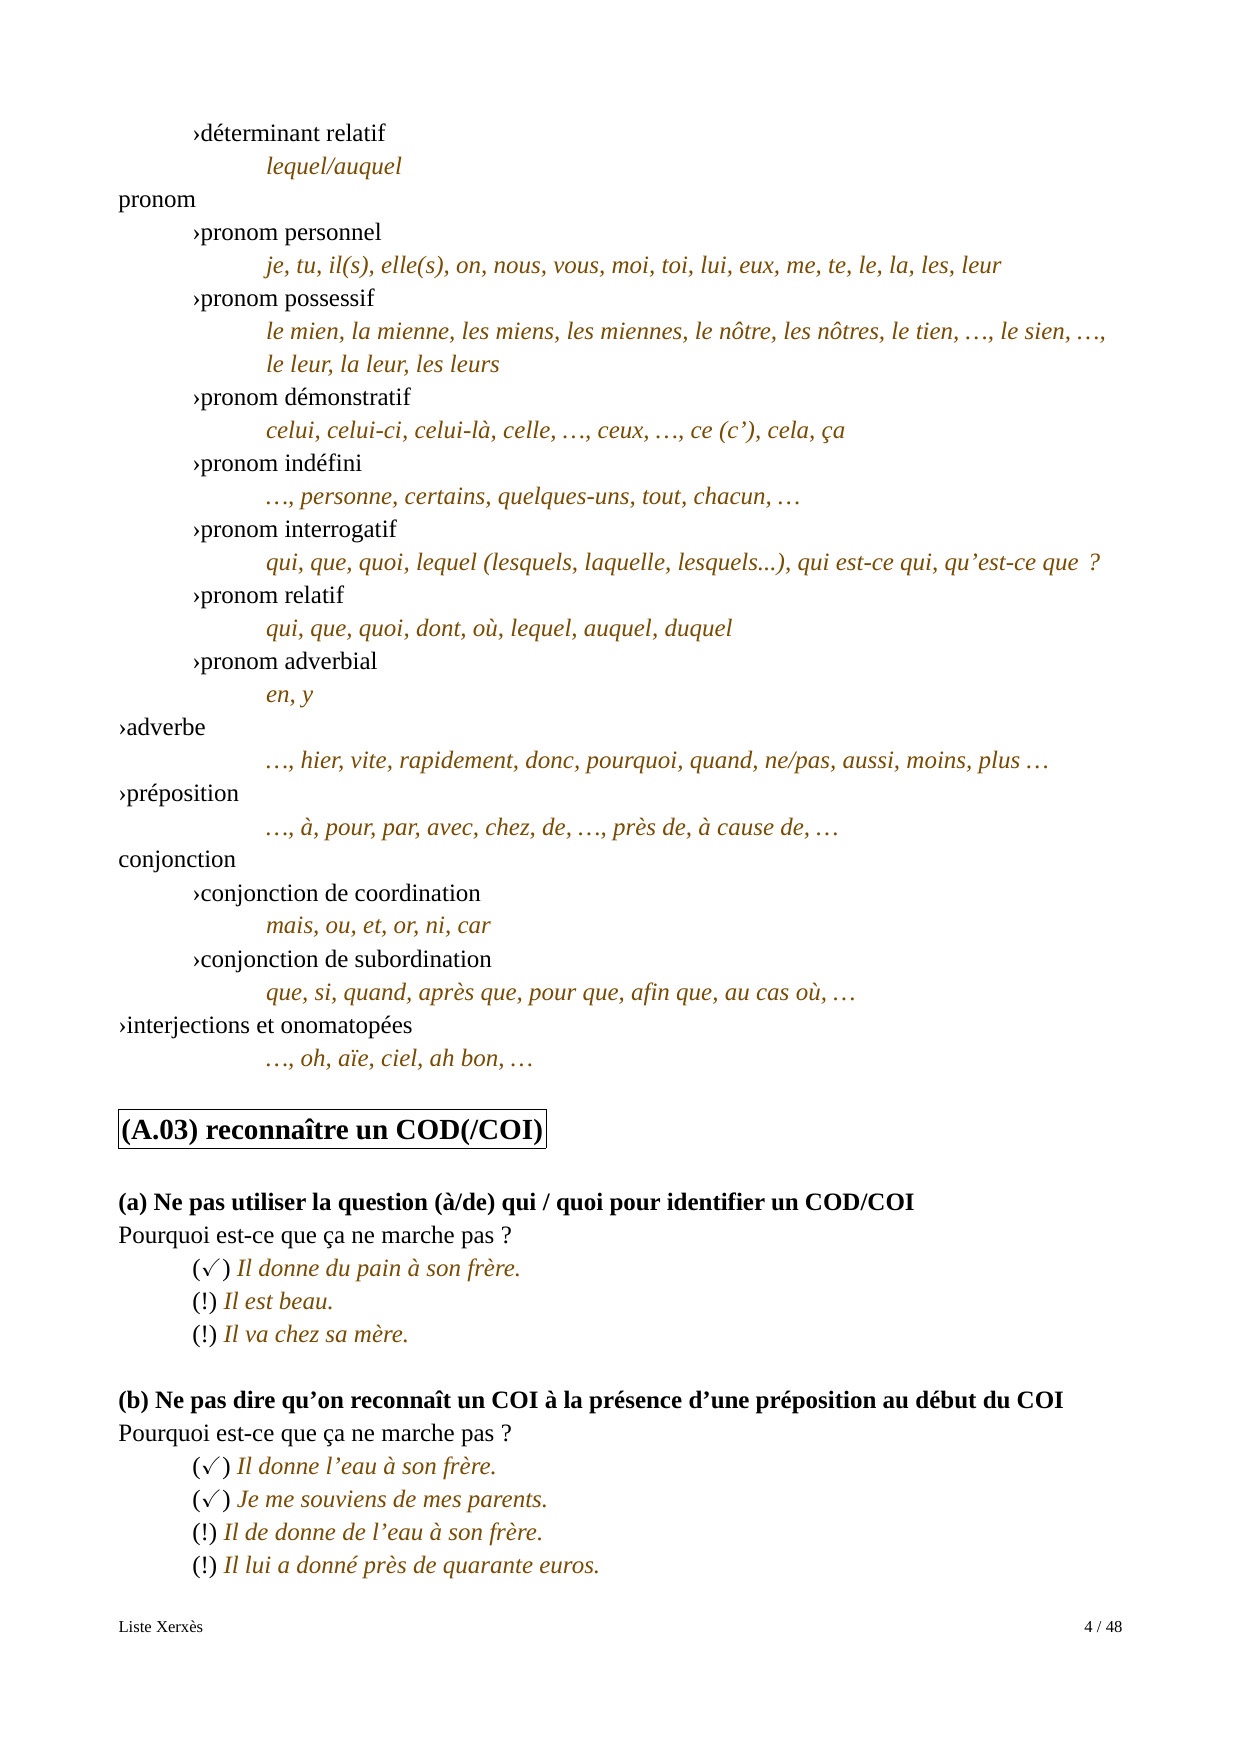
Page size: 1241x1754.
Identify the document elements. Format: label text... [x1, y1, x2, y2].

text (✓) Il donne l’eau à son frère. [118, 1451, 1122, 1480]
text (b) Ne pas dire qu’on reconnaît un COI à la présence d’une préposition au début du COI [118, 1385, 1122, 1414]
text celui, celui-ci, celui-là, celle, …, ceux, …, ce (c’), cela, ça [118, 415, 1122, 444]
text ›pronom personnel [118, 217, 1122, 246]
text qui, que, quoi, lequel (lesquels, laquelle, lesquels...), qui est-ce qui, qu’est-ce que ? [118, 547, 1122, 576]
text conjonction [118, 844, 1122, 873]
text ›pronom démonstratif [118, 382, 1122, 411]
text …, oh, aïe, ciel, ah bon, … [118, 1043, 1122, 1071]
text (!) Il lui a donné près de quarante euros. [118, 1551, 1122, 1579]
text le leur, la leur, les leurs [118, 349, 1122, 378]
text ›conjonction de coordination [118, 878, 1122, 906]
text (A.03) reconnaître un COD(/COI) [119, 1110, 546, 1148]
text ›pronom possessif [118, 283, 1122, 312]
text ›déterminant relatif [118, 118, 1122, 147]
text que, si, quand, après que, pour que, afin que, au cas où, … [118, 977, 1122, 1005]
text je, tu, il(s), elle(s), on, nous, vous, moi, toi, lui, eux, me, te, le, la, les, leur [118, 250, 1122, 279]
text ›pronom adverbial [118, 646, 1122, 675]
text pronom [118, 184, 1122, 213]
text Pourquoi est-ce que ça ne marche pas ? [118, 1418, 1122, 1447]
text ›conjonction de subordination [118, 944, 1122, 972]
text (!) Il va chez sa mère. [118, 1319, 1122, 1348]
text ›pronom indéfini [118, 448, 1122, 477]
text ›adverbe [118, 712, 1122, 741]
text ›pronom relatif [118, 580, 1122, 609]
text ›préposition [118, 778, 1122, 807]
text [547, 1109, 1122, 1148]
text en, y [118, 679, 1122, 708]
text ›interjections et onomatopées [118, 1010, 1122, 1038]
text ›pronom interrogatif [118, 514, 1122, 543]
text …, hier, vite, rapidement, donc, pourquoi, quand, ne/pas, aussi, moins, plus … [118, 746, 1122, 774]
text (✓) Je me souviens de mes parents. [118, 1484, 1122, 1513]
text mais, ou, et, or, ni, car [118, 911, 1122, 939]
text (!) Il de donne de l’eau à son frère. [118, 1517, 1122, 1546]
text …, à, pour, par, avec, chez, de, …, près de, à cause de, … [118, 812, 1122, 840]
text (!) Il est beau. [118, 1286, 1122, 1315]
text lequel/auquel [118, 151, 1122, 180]
text …, personne, certains, quelques-uns, tout, chacun, … [118, 481, 1122, 510]
text le mien, la mienne, les miens, les miennes, le nôtre, les nôtres, le tien, …, le sien, …, [118, 316, 1122, 345]
text qui, que, quoi, dont, où, lequel, auquel, duquel [118, 613, 1122, 642]
text (a) Ne pas utiliser la question (à/de) qui / quoi pour identifier un COD/COI [118, 1187, 1122, 1216]
text Pourquoi est-ce que ça ne marche pas ? [118, 1220, 1122, 1249]
text (✓) Il donne du pain à son frère. [118, 1253, 1122, 1282]
